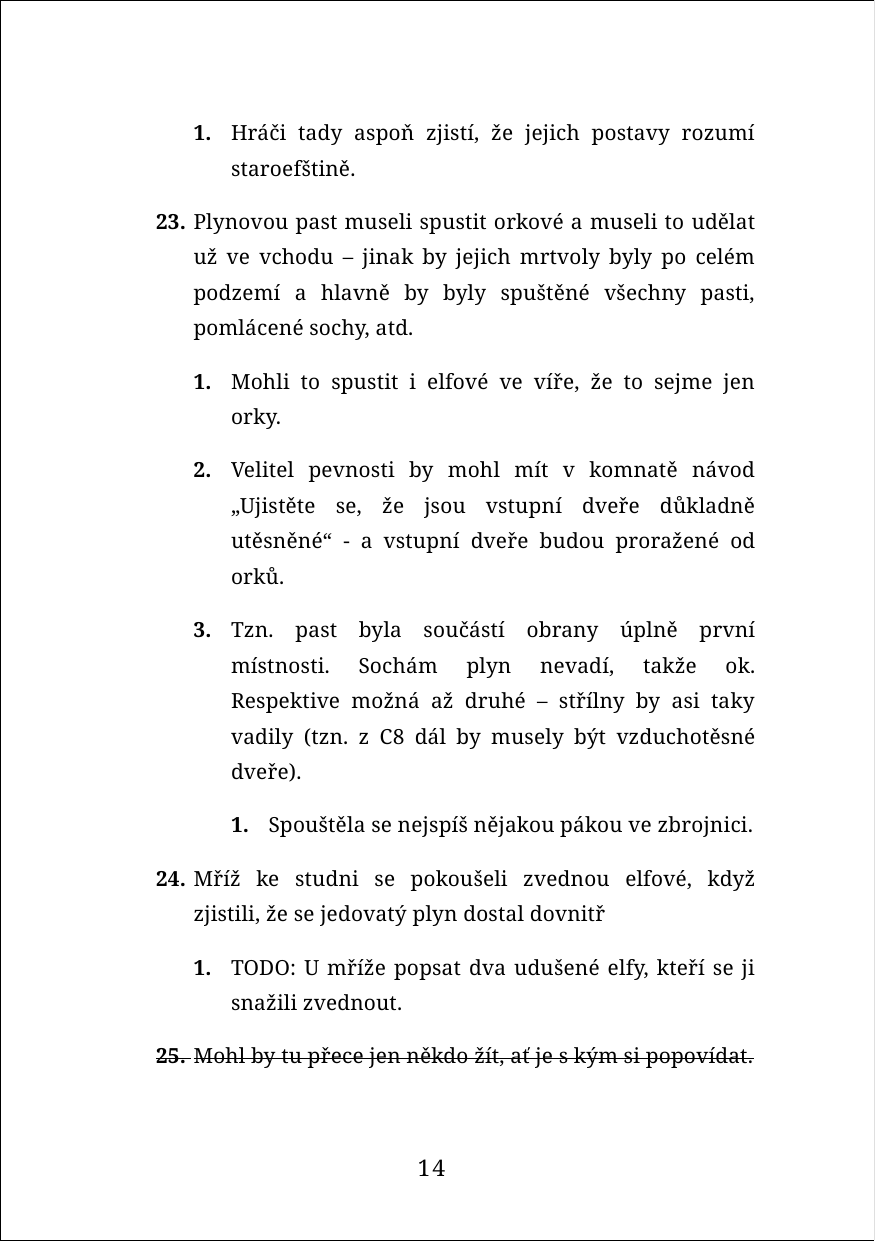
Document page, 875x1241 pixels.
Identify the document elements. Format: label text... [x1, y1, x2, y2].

list Mohl by tu přece jen někdo žít, ať je s kým si popovídat. [156, 1041, 756, 1070]
list Tzn. past byla součástí obrany úplně první místnosti. Sochám plyn nevadí, takže ok. Respektive možná až druhé – střílny by asi taky vadily (tzn. z C8 dál by musely být vzduchotěsné dveře). [193, 615, 756, 786]
list Mříž ke studni se pokoušeli zvednou elfové, když zjistili, že se jedovatý plyn dostal dovnitř [156, 864, 756, 928]
list Mohli to spustit i elfové ve víře, že to sejme jen orky. [193, 367, 756, 431]
list Plynovou past museli spustit orkové a museli to udělat už ve vchodu – jinak by jejich mrtvoly byly po celém podzemí a hlavně by byly spuštěné všechny pasti, pomlácené sochy, atd. [156, 207, 756, 342]
list Hráči tady aspoň zjistí, že jejich postavy rozumí staroefštině. [193, 118, 756, 182]
list TODO: U mříže popsat dva udušené elfy, kteří se ji snažili zvednout. [193, 953, 756, 1017]
list Velitel pevnosti by mohl mít v komnatě návod „Ujistěte se, že jsou vstupní dveře důkladně utěsněné“ - a vstupní dveře budou proražené od orků. [193, 456, 756, 591]
list Spouštěla se nejspíš nějakou pákou ve zbrojnici. [231, 811, 756, 839]
